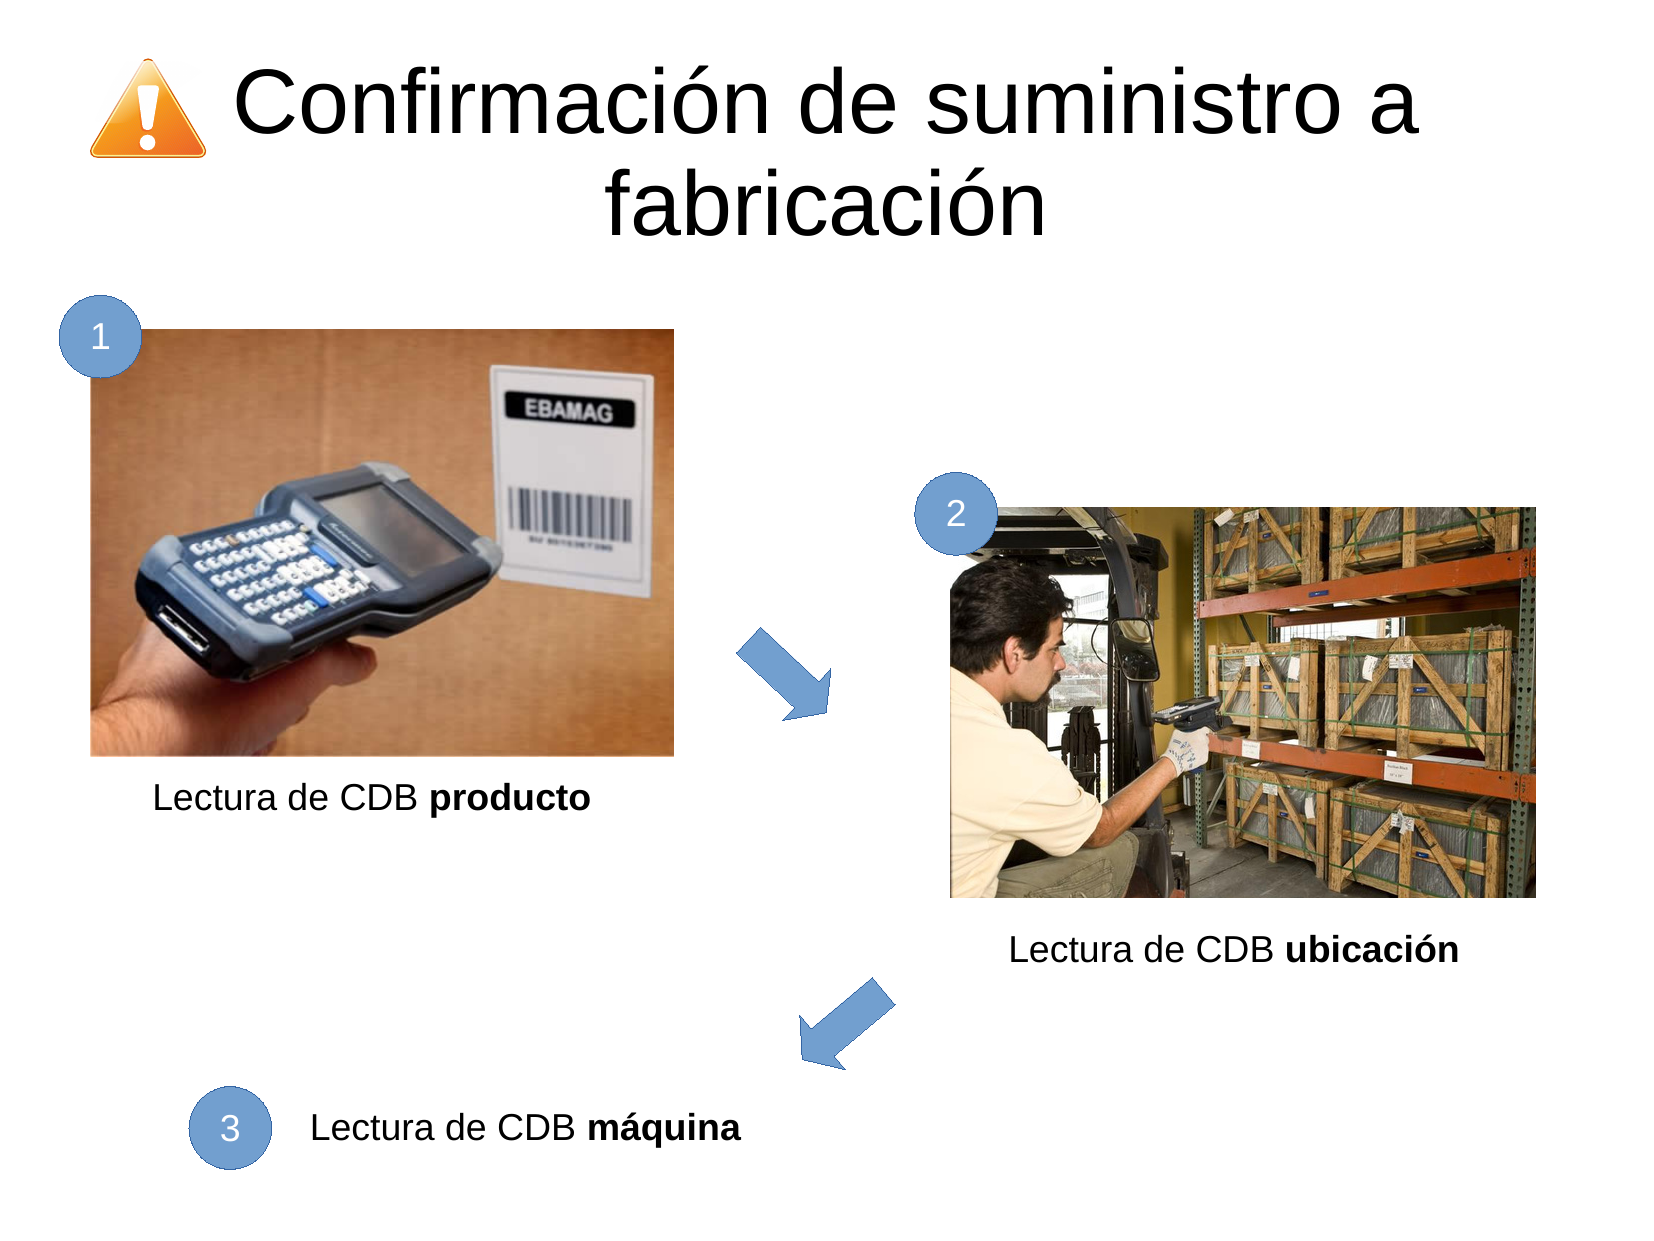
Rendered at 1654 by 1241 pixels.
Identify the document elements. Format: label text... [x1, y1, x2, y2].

picture [950, 507, 1536, 898]
text_box [736, 627, 831, 721]
text_box 3 [188, 1086, 271, 1170]
text_box Lectura de CDB ubicación [980, 921, 1489, 1063]
title Confirmación de suministro a fabricación [82, 49, 1571, 257]
text_box Lectura de CDB máquina [271, 1099, 780, 1241]
text_box 1 [59, 295, 142, 379]
text_box [799, 977, 896, 1070]
picture [70, 35, 226, 191]
picture [90, 329, 674, 757]
text_box 2 [914, 472, 998, 556]
text_box Lectura de CDB producto [118, 768, 626, 910]
